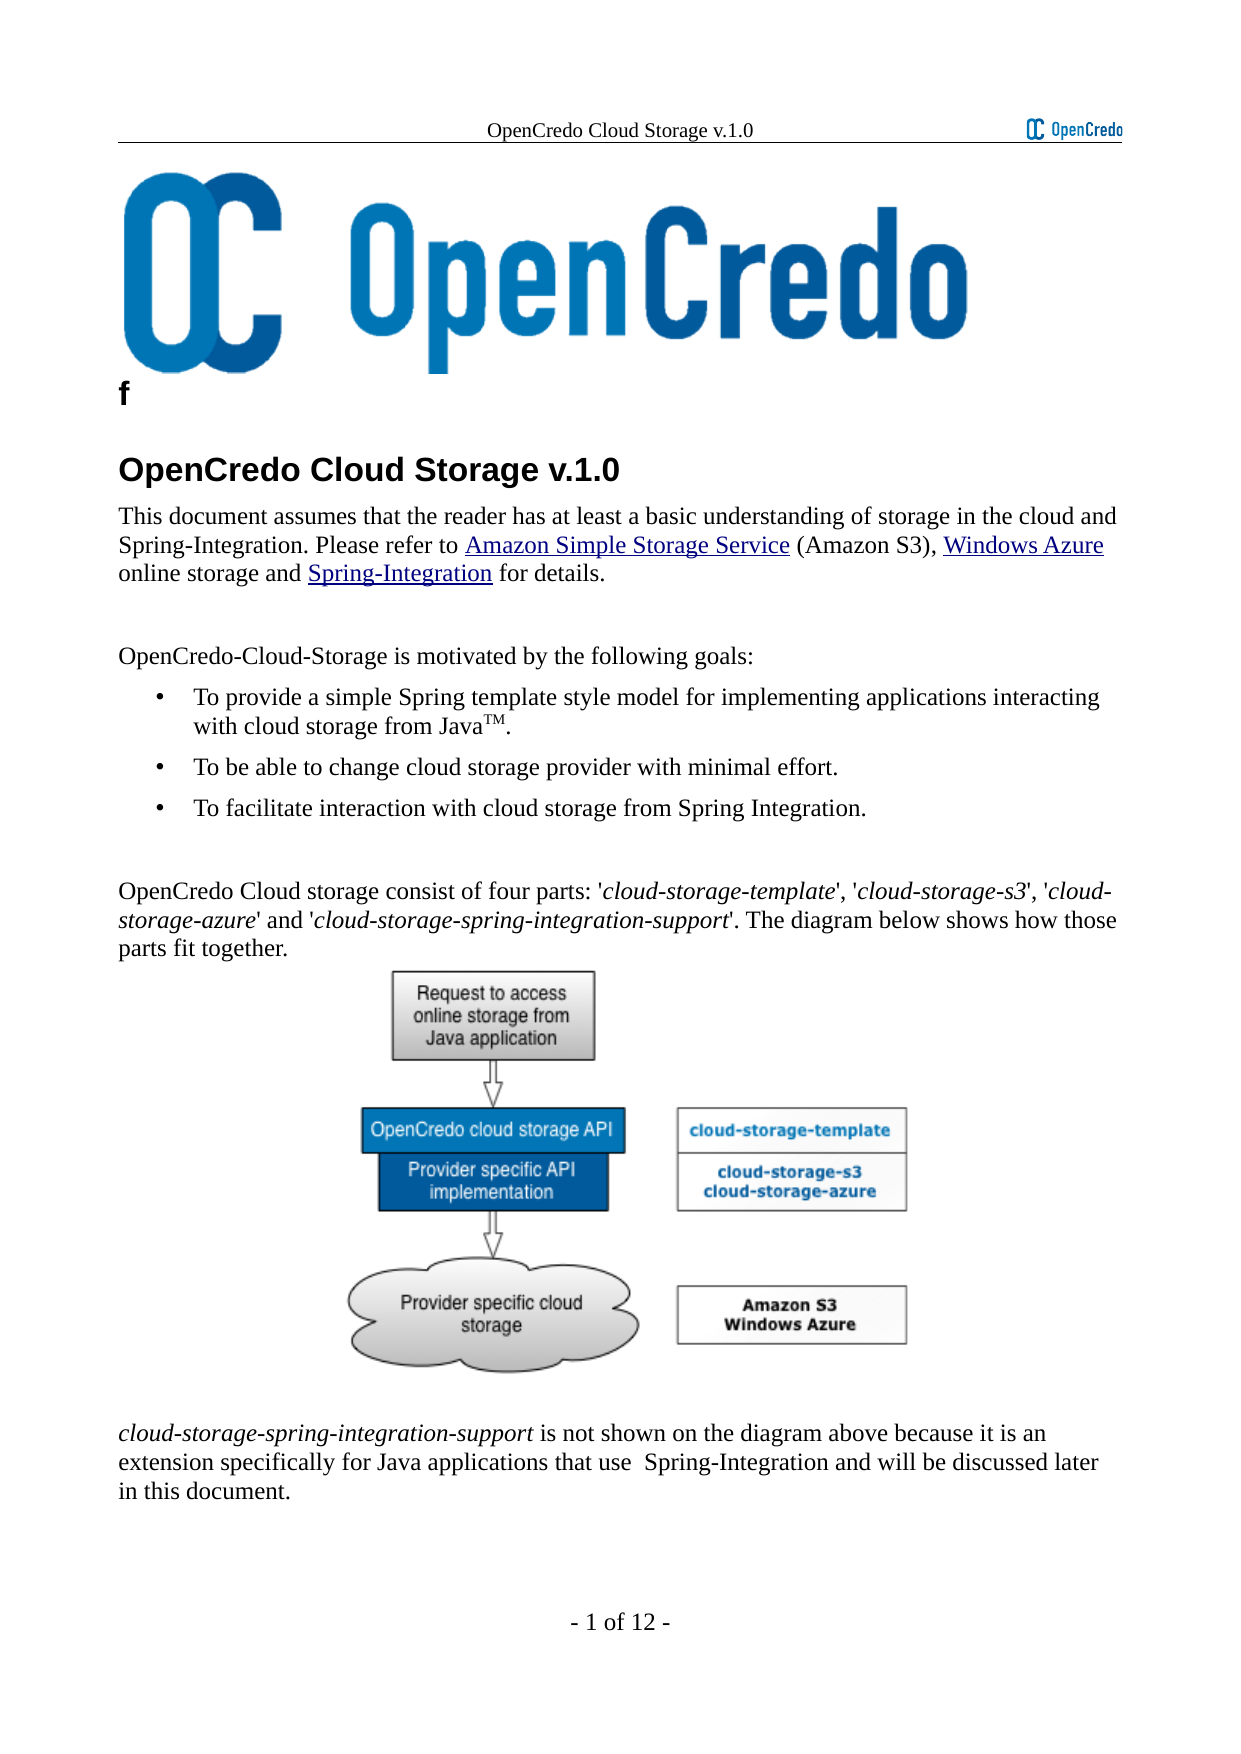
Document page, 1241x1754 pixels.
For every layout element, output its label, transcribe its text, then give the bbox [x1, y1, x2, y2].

list To provide a simple Spring template style model for implementing applications interacting with cloud storage from JavaTM. [156, 682, 1122, 740]
text cloud-storage-spring-integration-support is not shown on the diagram above because it is an extension specifically for Java applications that use Spring-Integration and will be discussed later in this document. [118, 1418, 1122, 1504]
subtitle OpenCredo Cloud Storage v.1.0 [118, 450, 1122, 488]
list To facilitate interaction with cloud storage from Spring Integration. [156, 793, 1122, 822]
text OpenCredo-Cloud-Storage is motivated by the following goals: [118, 641, 1122, 670]
picture [332, 968, 908, 1377]
subtitle f [118, 374, 1122, 412]
text OpenCredo Cloud storage consist of four parts: 'cloud-storage-template', 'cloud-storage-s3', 'cloud-storage-azure' and 'cloud-storage-spring-integration-support'. The diagram below shows how those parts fit together. [118, 876, 1122, 962]
picture [123, 171, 968, 374]
picture [1026, 118, 1123, 140]
text This document assumes that the reader has at least a basic understanding of storage in the cloud and Spring-Integration. Please refer to Amazon Simple Storage Service (Amazon S3), Windows Azure online storage and Spring-Integration for details. [118, 501, 1122, 587]
list To be able to change cloud storage provider with minimal effort. [156, 752, 1122, 781]
